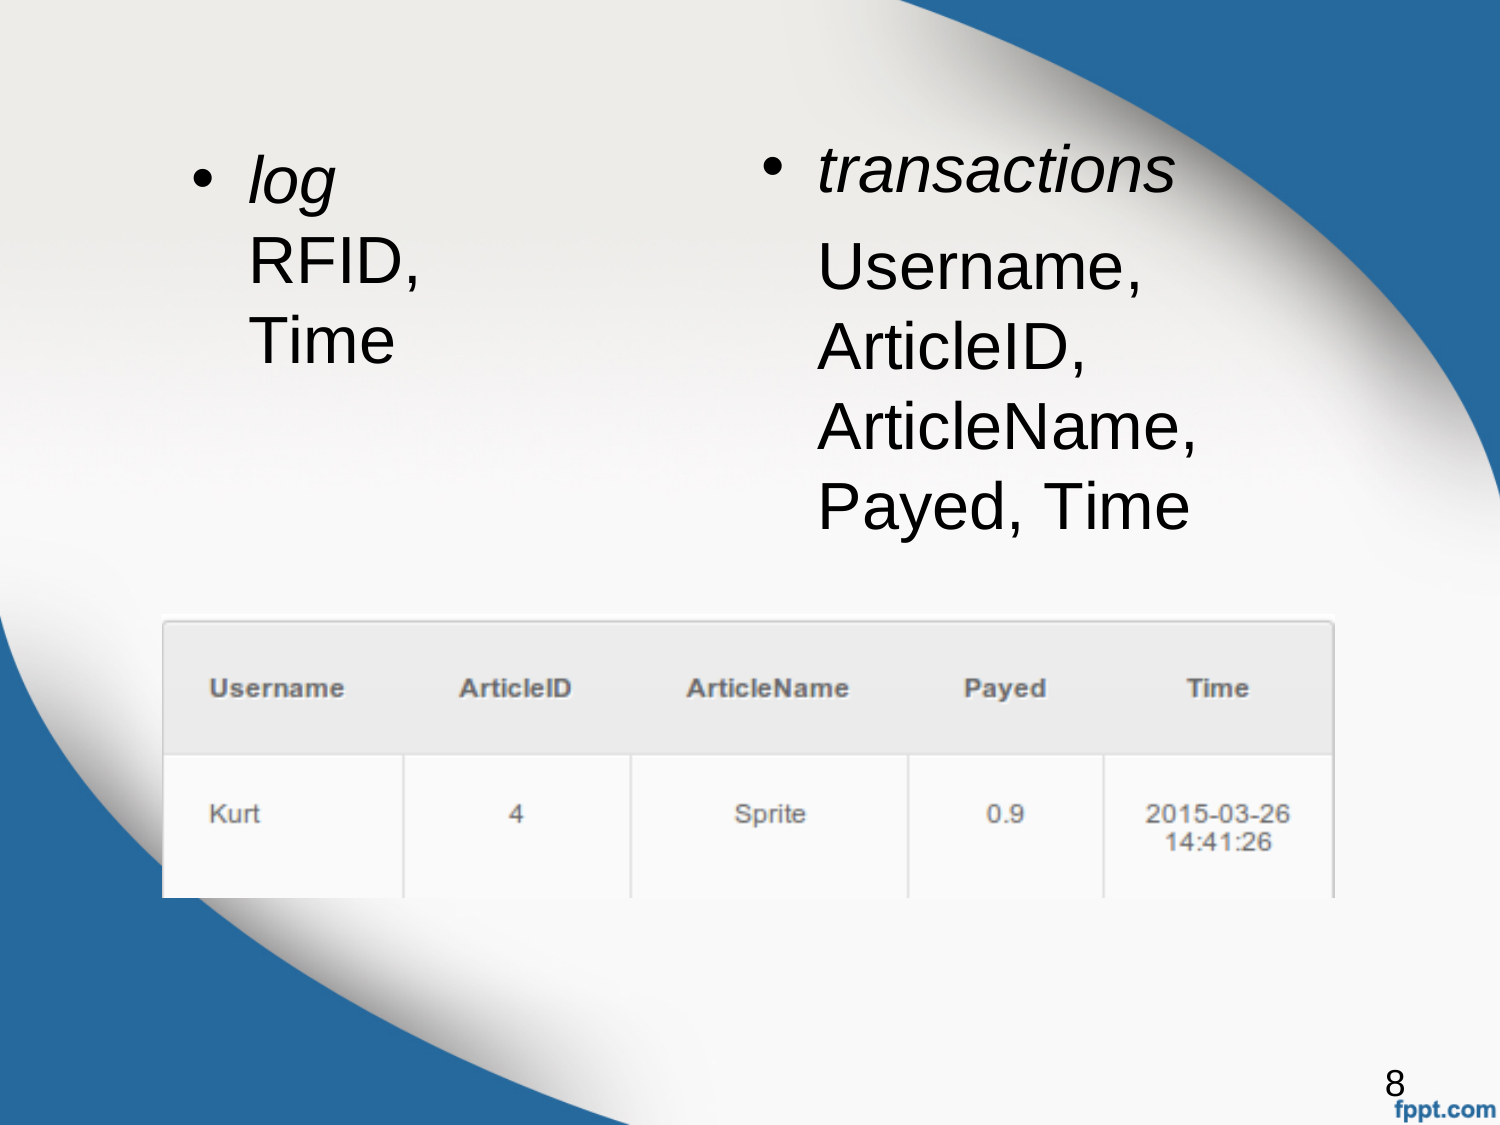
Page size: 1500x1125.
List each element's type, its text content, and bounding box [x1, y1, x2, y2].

text_box [1370, 1051, 1500, 1122]
picture [0, 0, 1500, 1125]
list transactions Username, ArticleID, ArticleName, Payed, Time [746, 118, 1406, 657]
text_box log RFID, Time [177, 129, 686, 532]
